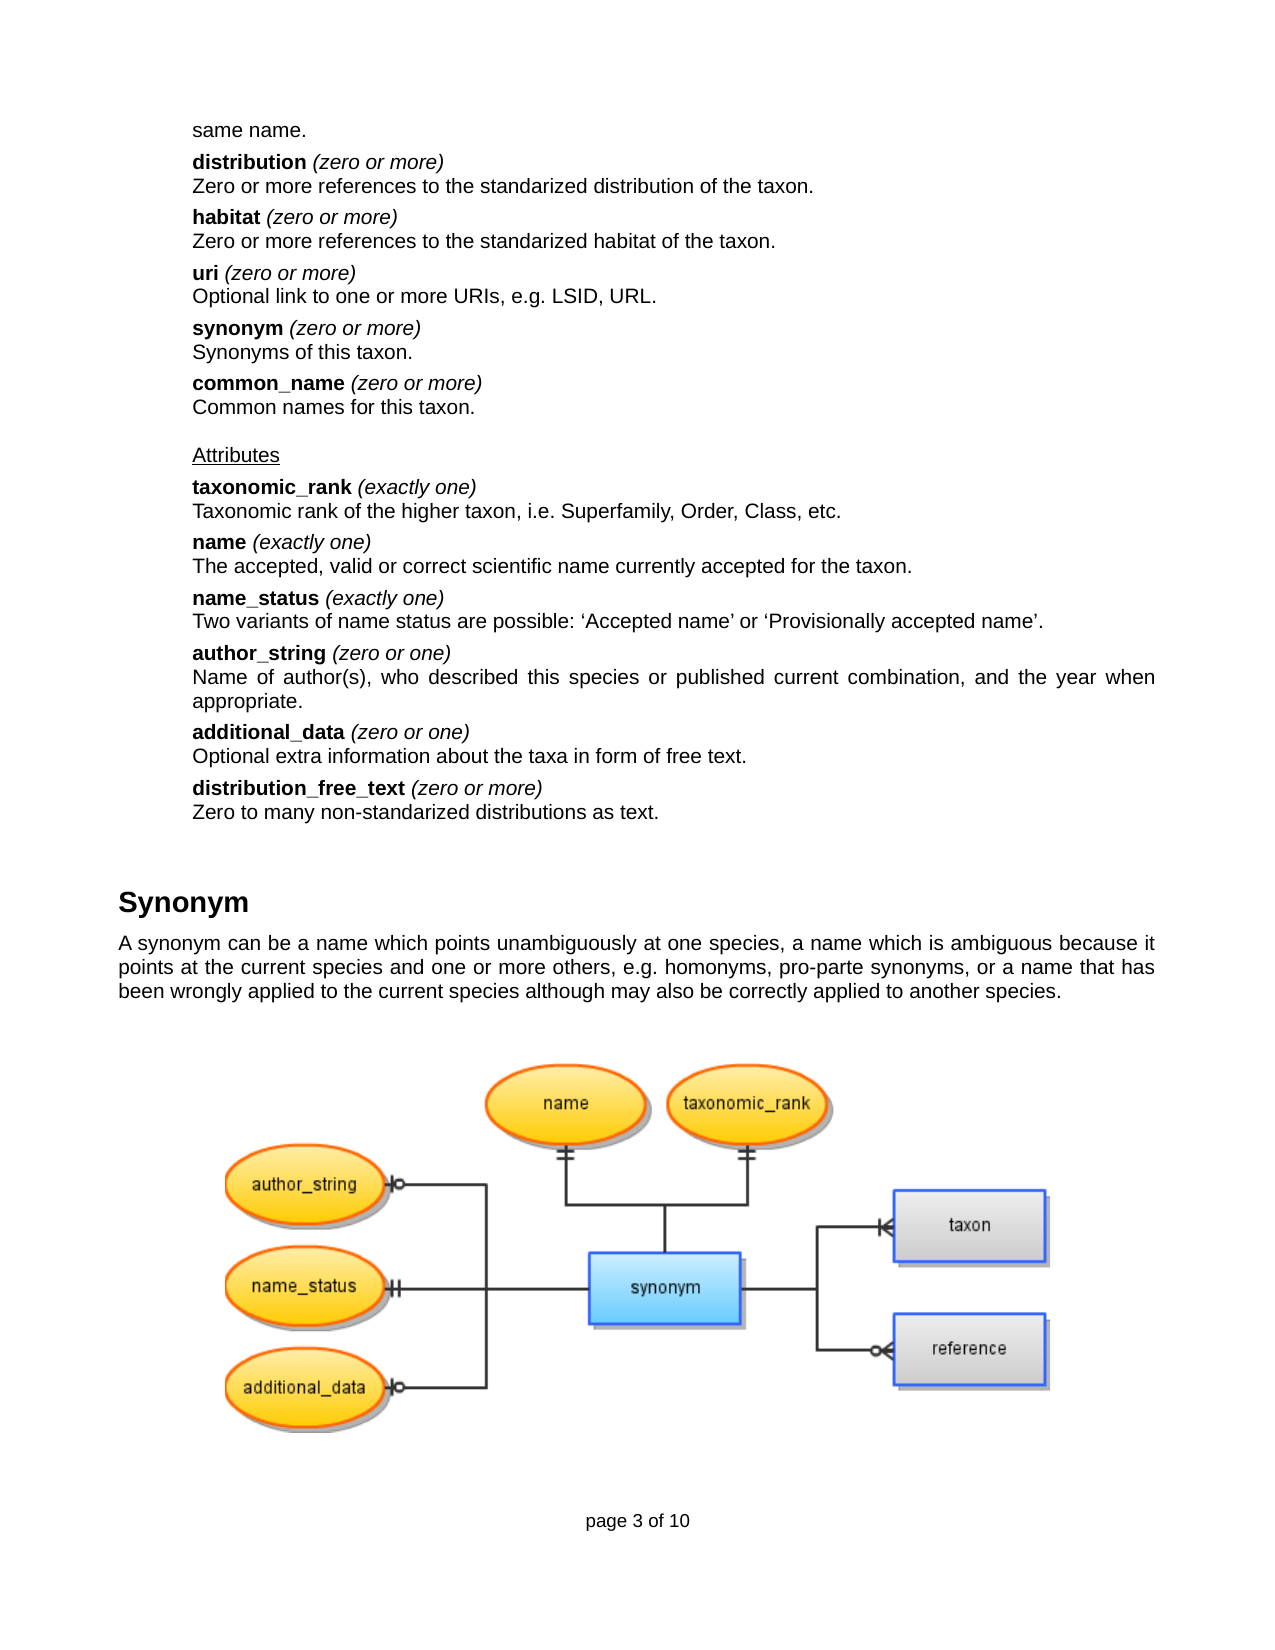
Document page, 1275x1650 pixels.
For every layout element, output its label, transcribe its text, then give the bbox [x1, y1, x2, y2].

text Common names for this taxon. [192, 395, 1157, 419]
text same name. [192, 118, 1157, 142]
text author_string (zero or one) [192, 641, 1157, 665]
text The accepted, valid or correct scientific name currently accepted for the taxon. [192, 554, 1157, 578]
text Zero or more references to the standarized habitat of the taxon. [192, 229, 1157, 253]
text Name of author(s), who described this species or published current combination, and the year when appropriate. [192, 665, 1157, 713]
subtitle Synonym [118, 885, 1157, 918]
text common_name (zero or more) [192, 371, 1157, 395]
text additional_data (zero or one) [192, 720, 1157, 744]
picture [225, 1063, 1051, 1433]
text Zero to many non-standarized distributions as text. [192, 799, 1157, 823]
text Optional extra information about the taxa in form of free text. [192, 744, 1157, 768]
text synonym (zero or more) [192, 316, 1157, 340]
text Zero or more references to the standarized distribution of the taxon. [192, 173, 1157, 197]
text uri (zero or more) [192, 260, 1157, 284]
text taxonomic_rank (exactly one) [192, 474, 1157, 498]
text Taxonomic rank of the higher taxon, i.e. Superfamily, Order, Class, etc. [192, 498, 1157, 522]
text name (exactly one) [192, 530, 1157, 554]
text Optional link to one or more URIs, e.g. LSID, URL. [192, 284, 1157, 308]
text Synonyms of this taxon. [192, 340, 1157, 364]
text name_status (exactly one) [192, 585, 1157, 609]
text habitat (zero or more) [192, 205, 1157, 229]
text Attributes [192, 443, 1157, 467]
text A synonym can be a name which points unambiguously at one species, a name which is ambiguous because it points at the current species and one or more others, e.g. homonyms, pro-parte synonyms, or a name that has been wrongly applied to the current species although may also be correctly applied to another species. [118, 931, 1157, 1003]
text Two variants of name status are possible: ‘Accepted name’ or ‘Provisionally accepted name’. [192, 609, 1157, 633]
text distribution_free_text (zero or more) [192, 776, 1157, 799]
text distribution (zero or more) [192, 149, 1157, 173]
